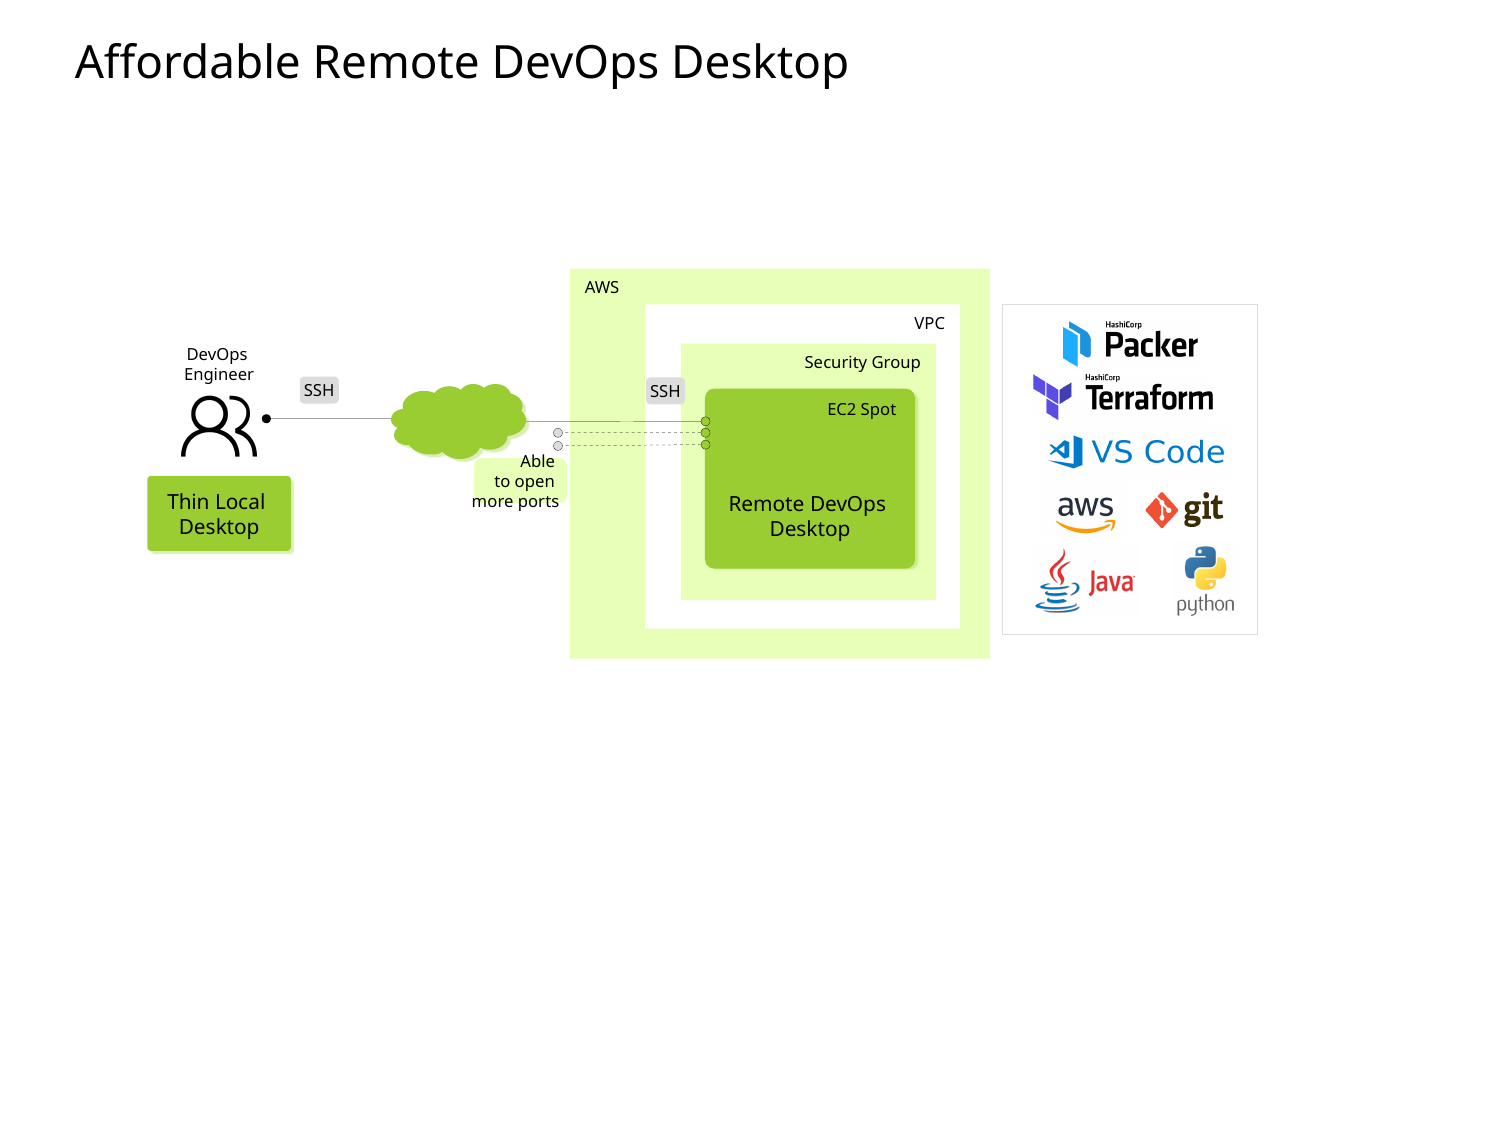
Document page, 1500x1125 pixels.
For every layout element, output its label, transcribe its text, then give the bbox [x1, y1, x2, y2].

picture [1041, 481, 1132, 542]
text_box [122, 247, 1287, 683]
text_box SSH [646, 377, 686, 405]
text_box EC2 Spot [824, 395, 900, 423]
text_box Security Group [680, 343, 936, 601]
picture [181, 388, 257, 464]
text_box Remote DevOps Desktop [704, 388, 916, 569]
text_box Thin Local Desktop [147, 475, 291, 551]
picture [1038, 422, 1234, 480]
text_box AWS [570, 268, 991, 659]
text_box Affordable Remote DevOps Desktop [74, 37, 991, 91]
picture [1063, 321, 1198, 367]
text_box Able to open more ports [474, 458, 567, 504]
picture [1033, 374, 1213, 420]
picture [1173, 541, 1238, 620]
picture [1031, 544, 1139, 617]
text_box SSH [299, 376, 339, 404]
text_box DevOps Engineer [188, 350, 251, 378]
picture [1136, 487, 1234, 533]
text_box VPC [645, 304, 961, 629]
